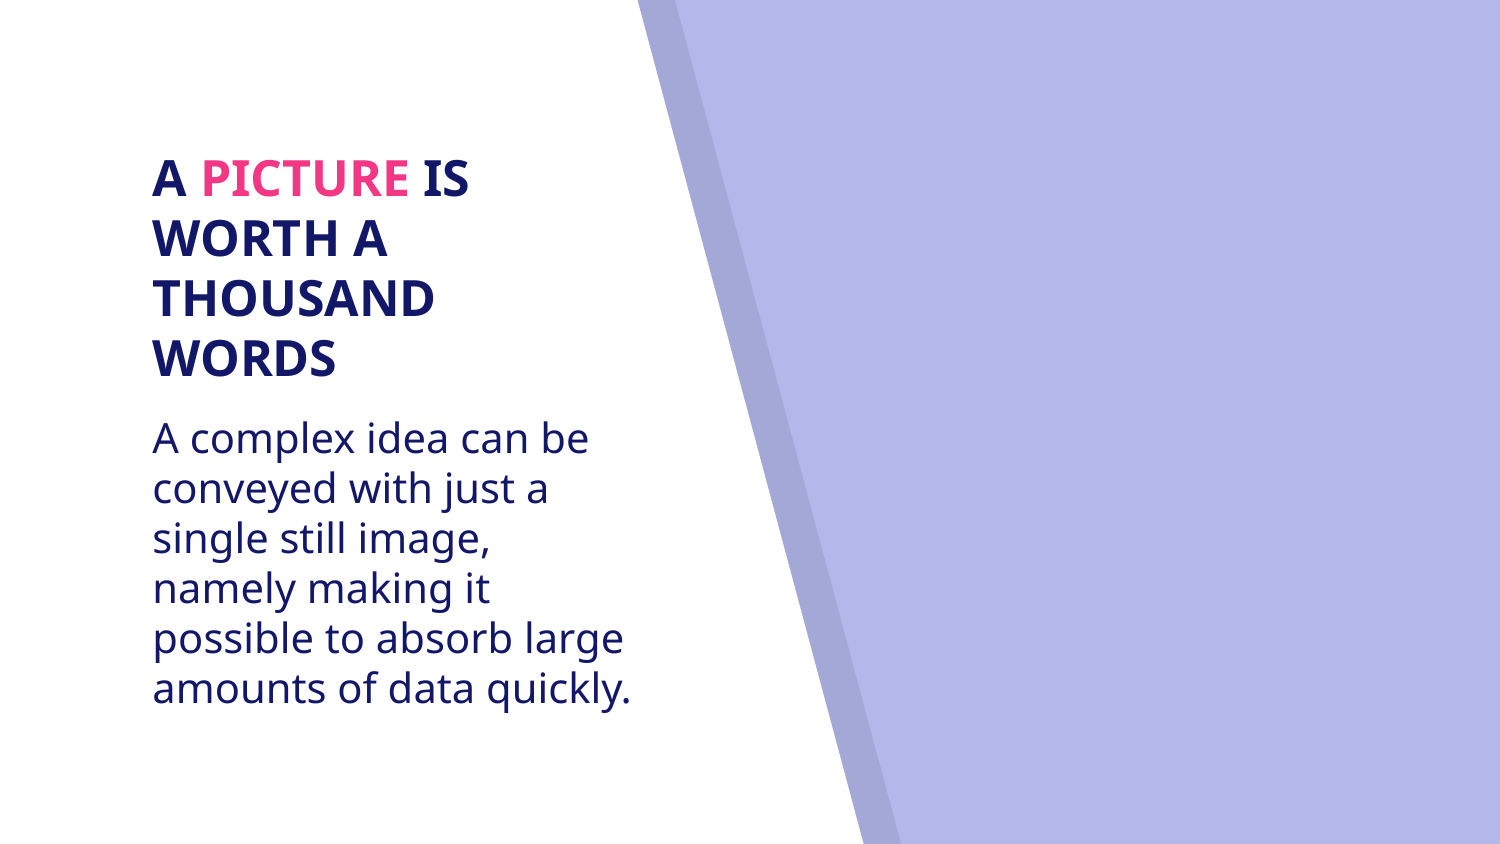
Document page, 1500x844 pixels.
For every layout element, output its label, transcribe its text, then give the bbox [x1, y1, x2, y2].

title A PICTURE IS WORTH A THOUSAND WORDS [137, 321, 572, 396]
list A complex idea can be conveyed with just a single still image, namely making it possible to absorb large amounts of data quickly. [137, 396, 654, 767]
